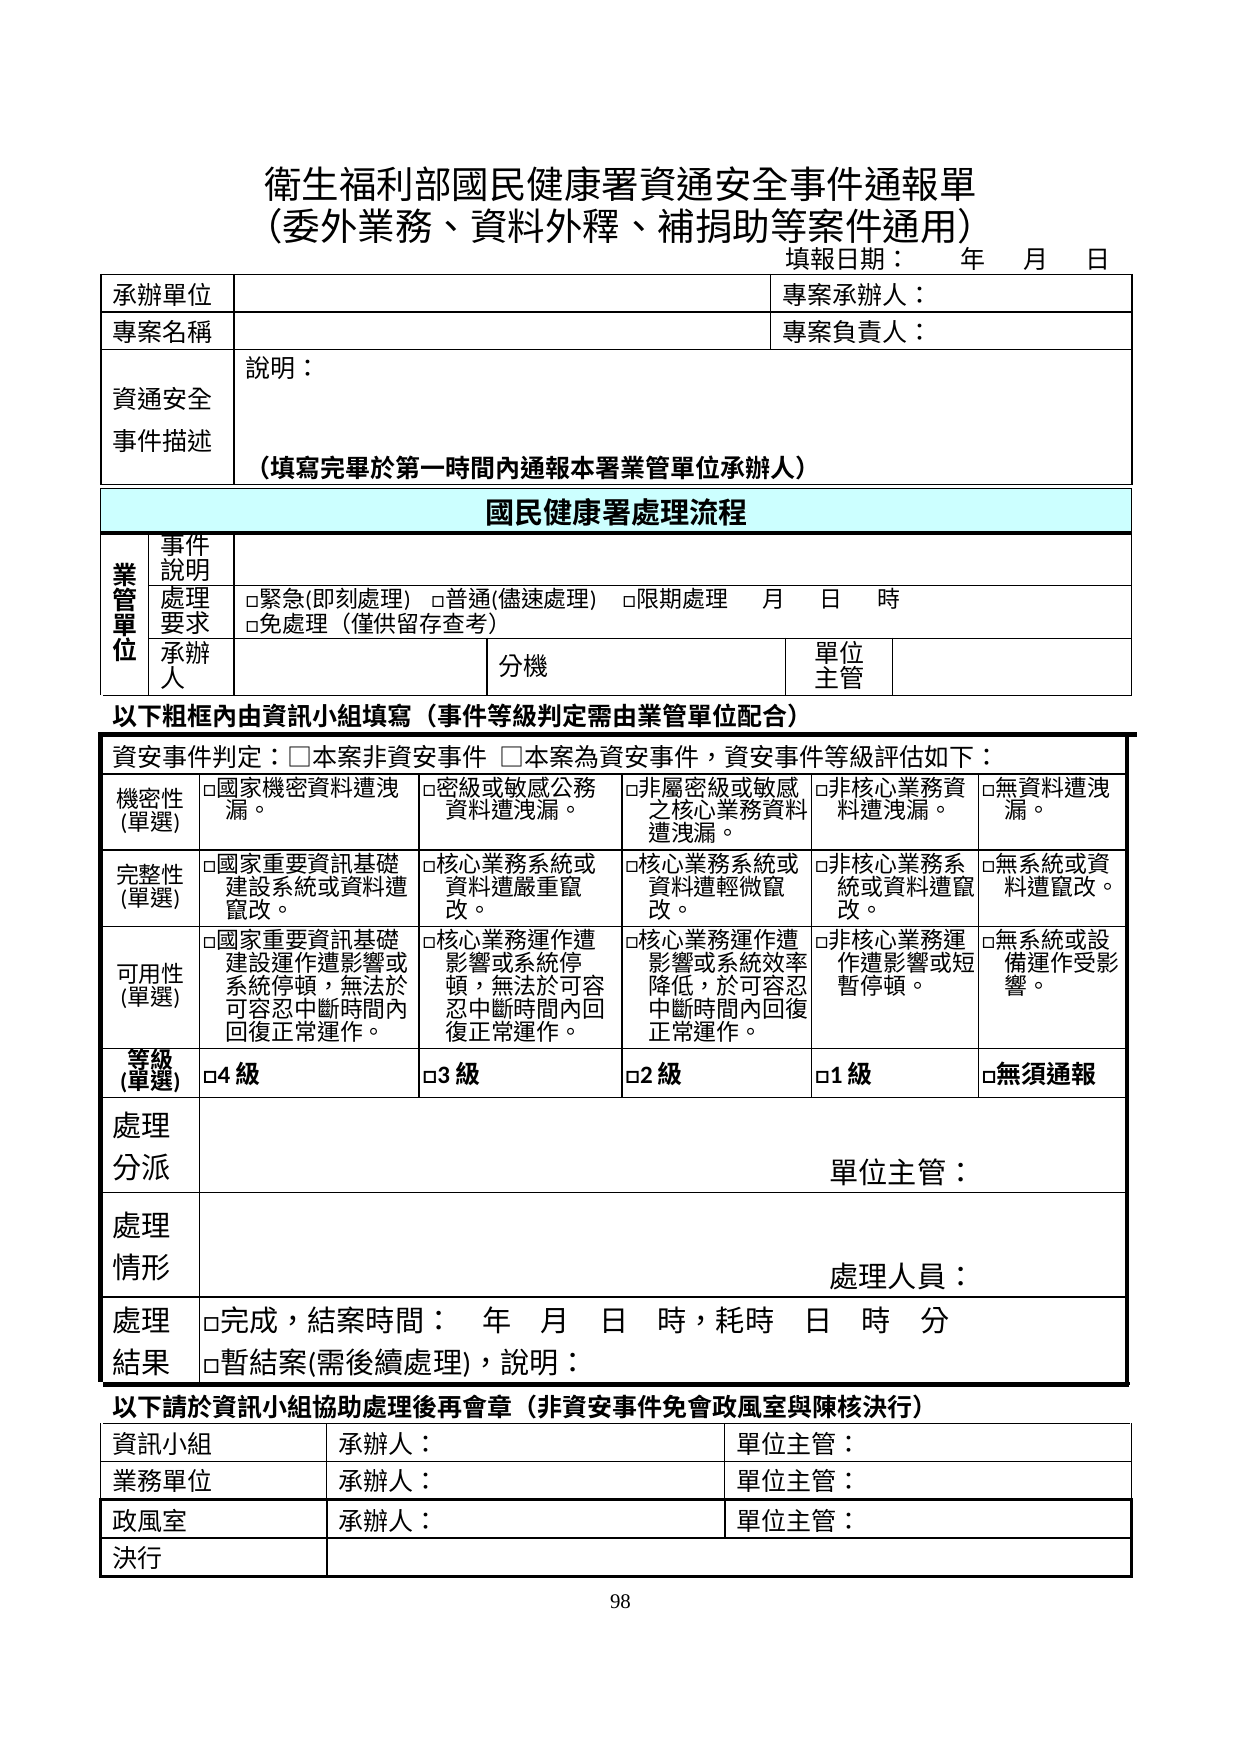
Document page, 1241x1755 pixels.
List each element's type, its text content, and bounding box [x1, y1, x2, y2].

table_cell [235, 313, 770, 349]
table_cell 以下請於資訊小組協助處理後再會章（非資安事件免會政風室與陳核決行） [103, 1385, 1130, 1423]
table_header 專案承辦人： [771, 275, 1131, 311]
table_cell [1132, 849, 1139, 926]
table_cell □國家機密資料遭洩漏。 [200, 775, 418, 849]
table_cell 可用性 (單選) [103, 927, 199, 1047]
table_cell 專案負責人： [771, 313, 1131, 349]
table_header [1133, 274, 1139, 311]
table_cell □1級 [812, 1049, 978, 1097]
table_cell 分機 [488, 639, 785, 695]
table_cell □非核心業務系統或資料遭竄改。 [812, 851, 978, 926]
table_cell [1132, 1296, 1139, 1382]
table_cell □無資料遭洩漏。 [979, 775, 1125, 849]
table_cell [1132, 926, 1139, 1047]
table_cell 單位主管： [726, 1501, 1130, 1537]
table_cell [1132, 488, 1139, 531]
table_cell 業管單位 [101, 535, 148, 695]
table_cell 處理情形 [103, 1193, 199, 1296]
table_cell 資訊小組 [101, 1424, 326, 1461]
table_cell 機密性 (單選) [103, 775, 199, 849]
table_cell □無系統或設備運作受影響。 [979, 927, 1125, 1047]
table_cell 說明： （填寫完畢於第一時間內通報本署業管單位承辦人） [235, 350, 1131, 484]
table_cell [328, 1539, 1130, 1575]
table_cell □非核心業務資料遭洩漏。 [812, 775, 978, 849]
table_cell 以下粗框內由資訊小組填寫（事件等級判定需由業管單位配合） [103, 696, 1137, 732]
table_cell 單位主管： [725, 1462, 1131, 1498]
text （委外業務、資料外釋、補捐助等案件通用） [130, 207, 1110, 249]
text 填報日期： 年 月 日 [130, 249, 1110, 274]
table_cell [1132, 585, 1139, 638]
table_cell [1132, 737, 1139, 773]
table_cell [235, 639, 486, 695]
table_cell [1132, 1461, 1139, 1498]
table_cell [893, 639, 1131, 695]
table_cell [1132, 773, 1139, 849]
table_cell 資通安全事件描述 [102, 350, 233, 484]
table_cell 業務單位 [101, 1462, 326, 1498]
table_cell [1132, 638, 1139, 695]
table_cell □核心業務運作遭影響或系統效率降低，於可容忍中斷時間內回復正常運作。 [623, 927, 811, 1047]
table_cell □3級 [420, 1049, 621, 1097]
table_cell [1134, 1382, 1139, 1423]
table_cell 決行 [102, 1539, 326, 1575]
table_cell □無須通報 [979, 1049, 1125, 1097]
table_cell □密級或敏感公務資料遭洩漏。 [420, 775, 621, 849]
table_cell □完成，結案時間： 年 月 日 時，耗時 日 時 分 □暫結案(需後續處理)，說明： [200, 1298, 1125, 1382]
table_cell 承辦人： [328, 1501, 724, 1537]
table_cell 處理要求 [149, 586, 233, 638]
table_cell [1133, 311, 1139, 349]
table_cell □國家重要資訊基礎建設系統或資料遭竄改。 [200, 851, 418, 926]
table_cell 資安事件判定：□本案非資安事件 □本案為資安事件，資安事件等級評估如下： [103, 737, 1125, 773]
table_cell □緊急(即刻處理) □普通(儘速處理) □限期處理 月 日 時 □免處理（僅供留存查考） [235, 586, 1131, 638]
table_cell □國家重要資訊基礎建設運作遭影響或系統停頓，無法於可容忍中斷時間內回復正常運作。 [200, 927, 418, 1047]
table_cell □非核心業務運作遭影響或短暫停頓。 [812, 927, 978, 1047]
table_cell [1132, 1192, 1139, 1296]
table_cell 單位主管： [200, 1098, 1125, 1192]
table_cell [1133, 1498, 1139, 1537]
table_header 承辦單位 [102, 275, 233, 311]
table_cell [1133, 1537, 1139, 1575]
table_cell [1132, 1048, 1139, 1097]
table_cell □無系統或資料遭竄改。 [979, 851, 1125, 926]
table_cell [1132, 1097, 1139, 1192]
table_cell 國民健康署處理流程 [101, 489, 1131, 531]
table_cell 處理 分派 [103, 1098, 199, 1192]
table_cell 單位主管： [725, 1424, 1131, 1461]
table_cell 承辦人 [149, 639, 233, 695]
table_cell 政風室 [102, 1501, 326, 1537]
table_cell □核心業務系統或資料遭輕微竄改。 [623, 851, 811, 926]
table_cell 等級 (單選) [103, 1049, 199, 1097]
table_cell □2級 [623, 1049, 811, 1097]
table_cell □非屬密級或敏感之核心業務資料遭洩漏。 [623, 775, 811, 849]
table_cell 承辦人： [327, 1462, 724, 1498]
table_cell [1132, 531, 1139, 584]
text 衛生福利部國民健康署資通安全事件通報單 [130, 165, 1110, 207]
table_cell 專案名稱 [102, 313, 233, 349]
table_cell 完整性 (單選) [103, 851, 199, 926]
table_cell [1133, 349, 1139, 484]
table_cell 事件說明 [149, 535, 233, 584]
table_cell 處理結果 [103, 1298, 199, 1382]
table_cell □核心業務系統或資料遭嚴重竄改。 [420, 851, 621, 926]
table_cell [1132, 1423, 1139, 1461]
table_cell □4級 [200, 1049, 418, 1097]
table_cell 承辦人： [327, 1424, 724, 1461]
table_cell 單位 主管 [786, 639, 892, 695]
table_cell 處理人員： [200, 1193, 1125, 1296]
table_cell □核心業務運作遭影響或系統停頓，無法於可容忍中斷時間內回復正常運作。 [420, 927, 621, 1047]
table_header [235, 275, 770, 311]
table_cell [235, 535, 1131, 584]
